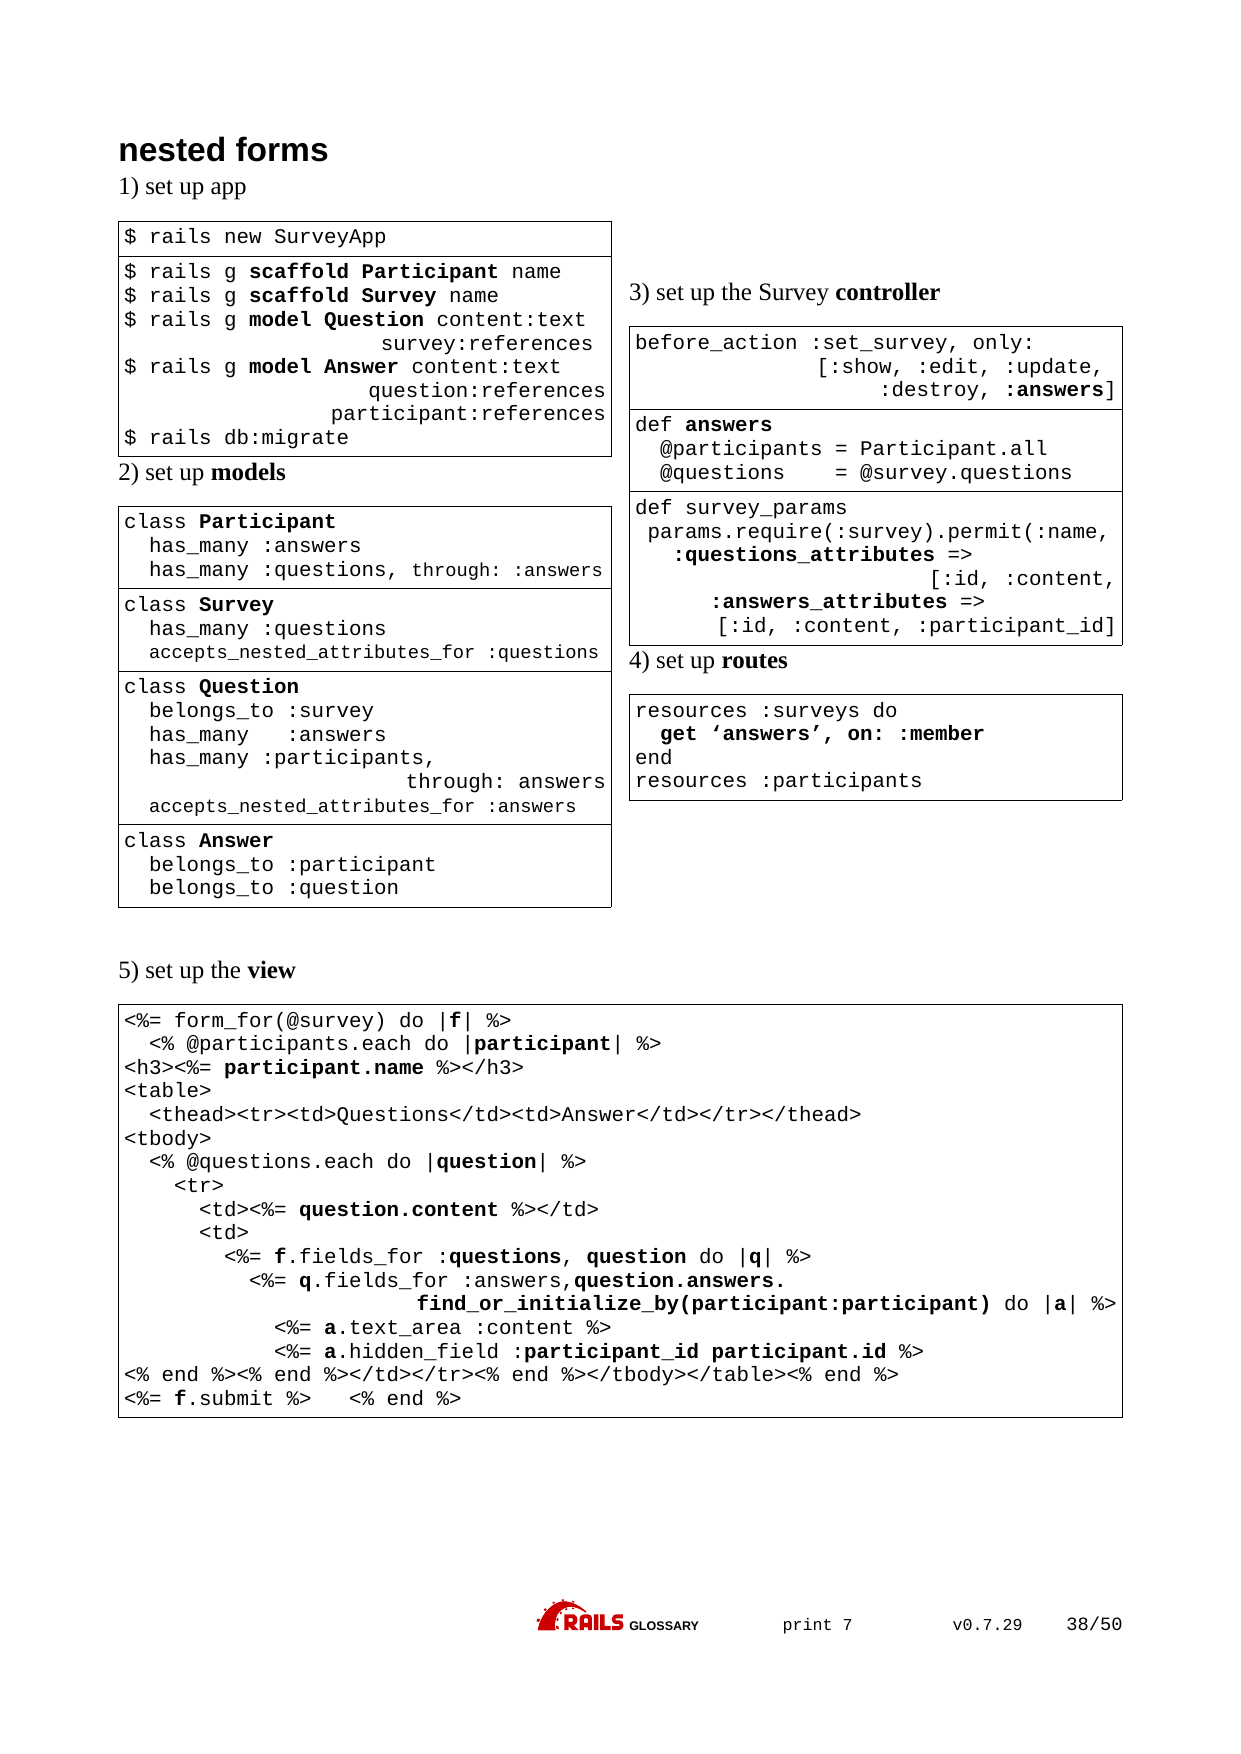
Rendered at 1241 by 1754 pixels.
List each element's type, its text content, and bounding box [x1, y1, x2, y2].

table_header resources :surveys do get ‘answers’, on: :member end resources :participants [630, 695, 1122, 800]
table_header $ rails new SurveyApp [119, 222, 611, 256]
text 3) set up the Survey controller [629, 277, 1122, 306]
table_cell class Question belongs_to :survey has_many :answers has_many :participants, through: answers accepts_nested_attributes_for :answers [119, 672, 611, 824]
text 2) set up models [118, 457, 611, 485]
text 5) set up the view [118, 955, 1122, 983]
table_cell class Answer belongs_to :participant belongs_to :question [119, 825, 611, 907]
table_header <%= form_for(@survey) do |f| %> <% @participants.each do |participant| %> <h3><%= participant.name %></h3> <table> <thead><tr><td>Questions</td><td>Answer</td></tr></thead> <tbody> <% @questions.each do |question| %> <tr> <td><%= question.content %></td> <td> <%= f.fields_for :questions, question do |q| %> <%= q.fields_for :answers,question.answers. find_or_initialize_by(participant:participant) do |a| %> <%= a.text_area :content %> <%= a.hidden_field :participant_id participant.id %> <% end %><% end %></td></tr><% end %></tbody></table><% end %> <%= f.submit %> <% end %> [119, 1005, 1122, 1417]
table_cell class Survey has_many :questions accepts_nested_attributes_for :questions [119, 589, 611, 671]
text 1) set up app [118, 171, 611, 200]
table_header class Participant has_many :answers has_many :questions, through: :answers [119, 507, 611, 588]
table_header before_action :set_survey, only: [:show, :edit, :update, :destroy, :answers] [630, 327, 1122, 409]
table_cell def answers @participants = Participant.all @questions = @survey.questions [630, 410, 1122, 491]
table_cell def survey_params params.require(:survey).permit(:name, :questions_attributes => [:id, :content, :answers_attributes => [:id, :content, :participant_id] [630, 492, 1122, 644]
text 4) set up routes [629, 646, 1122, 673]
subtitle nested forms [118, 130, 611, 168]
table_cell $ rails g scaffold Participant name $ rails g scaffold Survey name $ rails g model Question content:text survey:references $ rails g model Answer content:text question:references participant:references $ rails db:migrate [119, 257, 611, 456]
